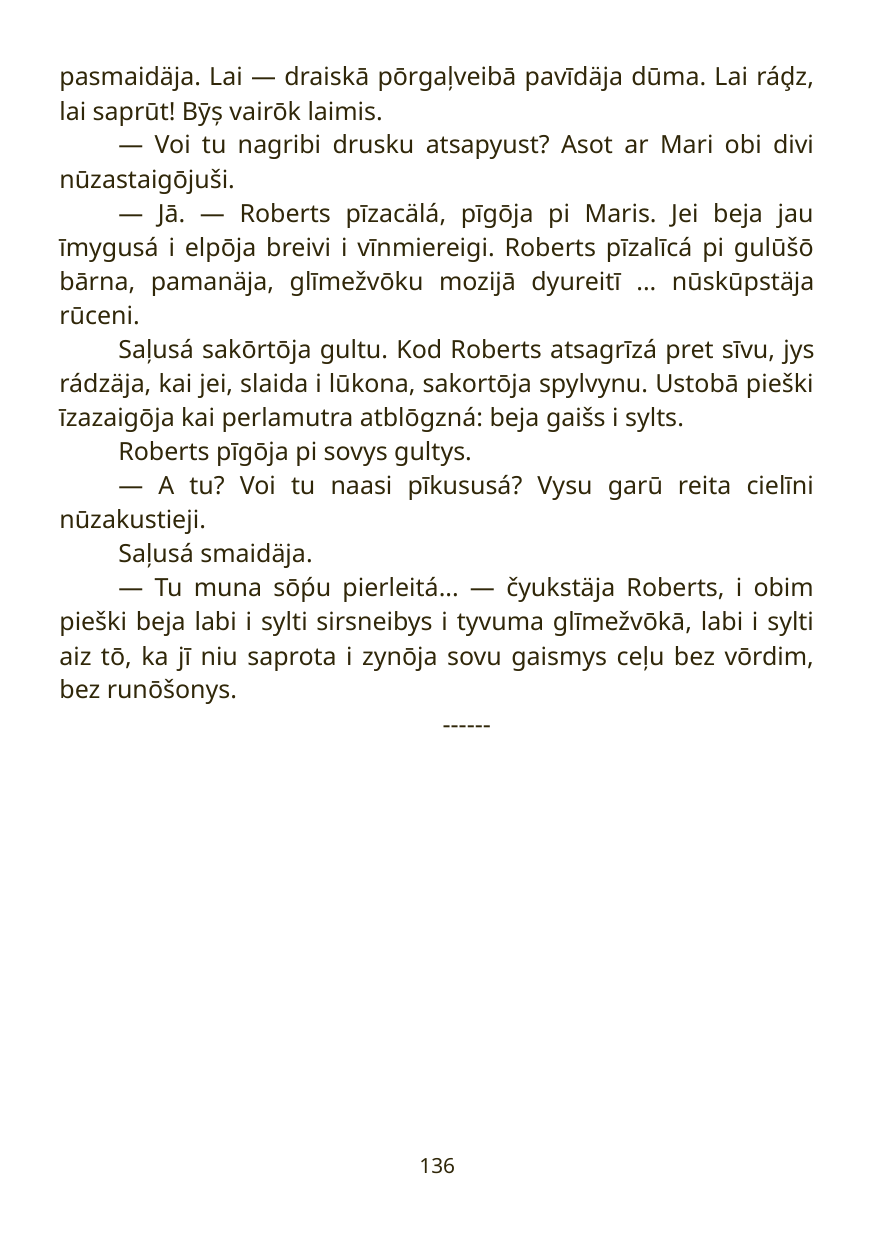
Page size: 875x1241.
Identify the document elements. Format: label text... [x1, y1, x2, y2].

text pasmaidäja. Lai — draiskā pōrgaļveibā pavīdäja dūma. Lai ráḑz, lai saprūt! Bȳș vairōk laimis. [59, 59, 815, 127]
text Saļusá sakōrtōja gultu. Kod Roberts atsagrīzá pret sīvu, jys rádzäja, kai jei, slaida i lūkona, sakortōja spylvynu. Ustobā pieški īzazaigōja kai perlamutra atblōgzná: beja gaišs i sylts. [59, 332, 815, 434]
text Roberts pīgōja pi sovys gultys. [59, 434, 815, 468]
text — Jā. — Roberts pīzacälá, pīgōja pi Maris. Jei beja jau īmygusá i elpōja breivi i vīnmiereigi. Roberts pīzalīcá pi gulūšō bārna, pamanäja, glīmežvōku mozijā dyureitī ... nūskūpstäja rūceni. [59, 195, 815, 332]
text — Voi tu nagribi drusku atsapyust? Asot ar Mari obi divi nūzastaigōjuši. [59, 127, 815, 195]
text — Tu muna sōṕu pierleitá... — čyukstäja Roberts, i obim pieški beja labi i sylti sirsneibys i tyvuma glīmežvōkā, labi i sylti aiz tō, ka jī niu saprota i zynōja sovu gaismys ceļu bez vōrdim, bez runōšonys. [59, 570, 815, 706]
text Saļusá smaidäja. [59, 536, 815, 570]
text ------ [59, 706, 815, 740]
text — A tu? Voi tu naasi pīkususá? Vysu garū reita cielīni nūzakustieji. [59, 468, 815, 536]
